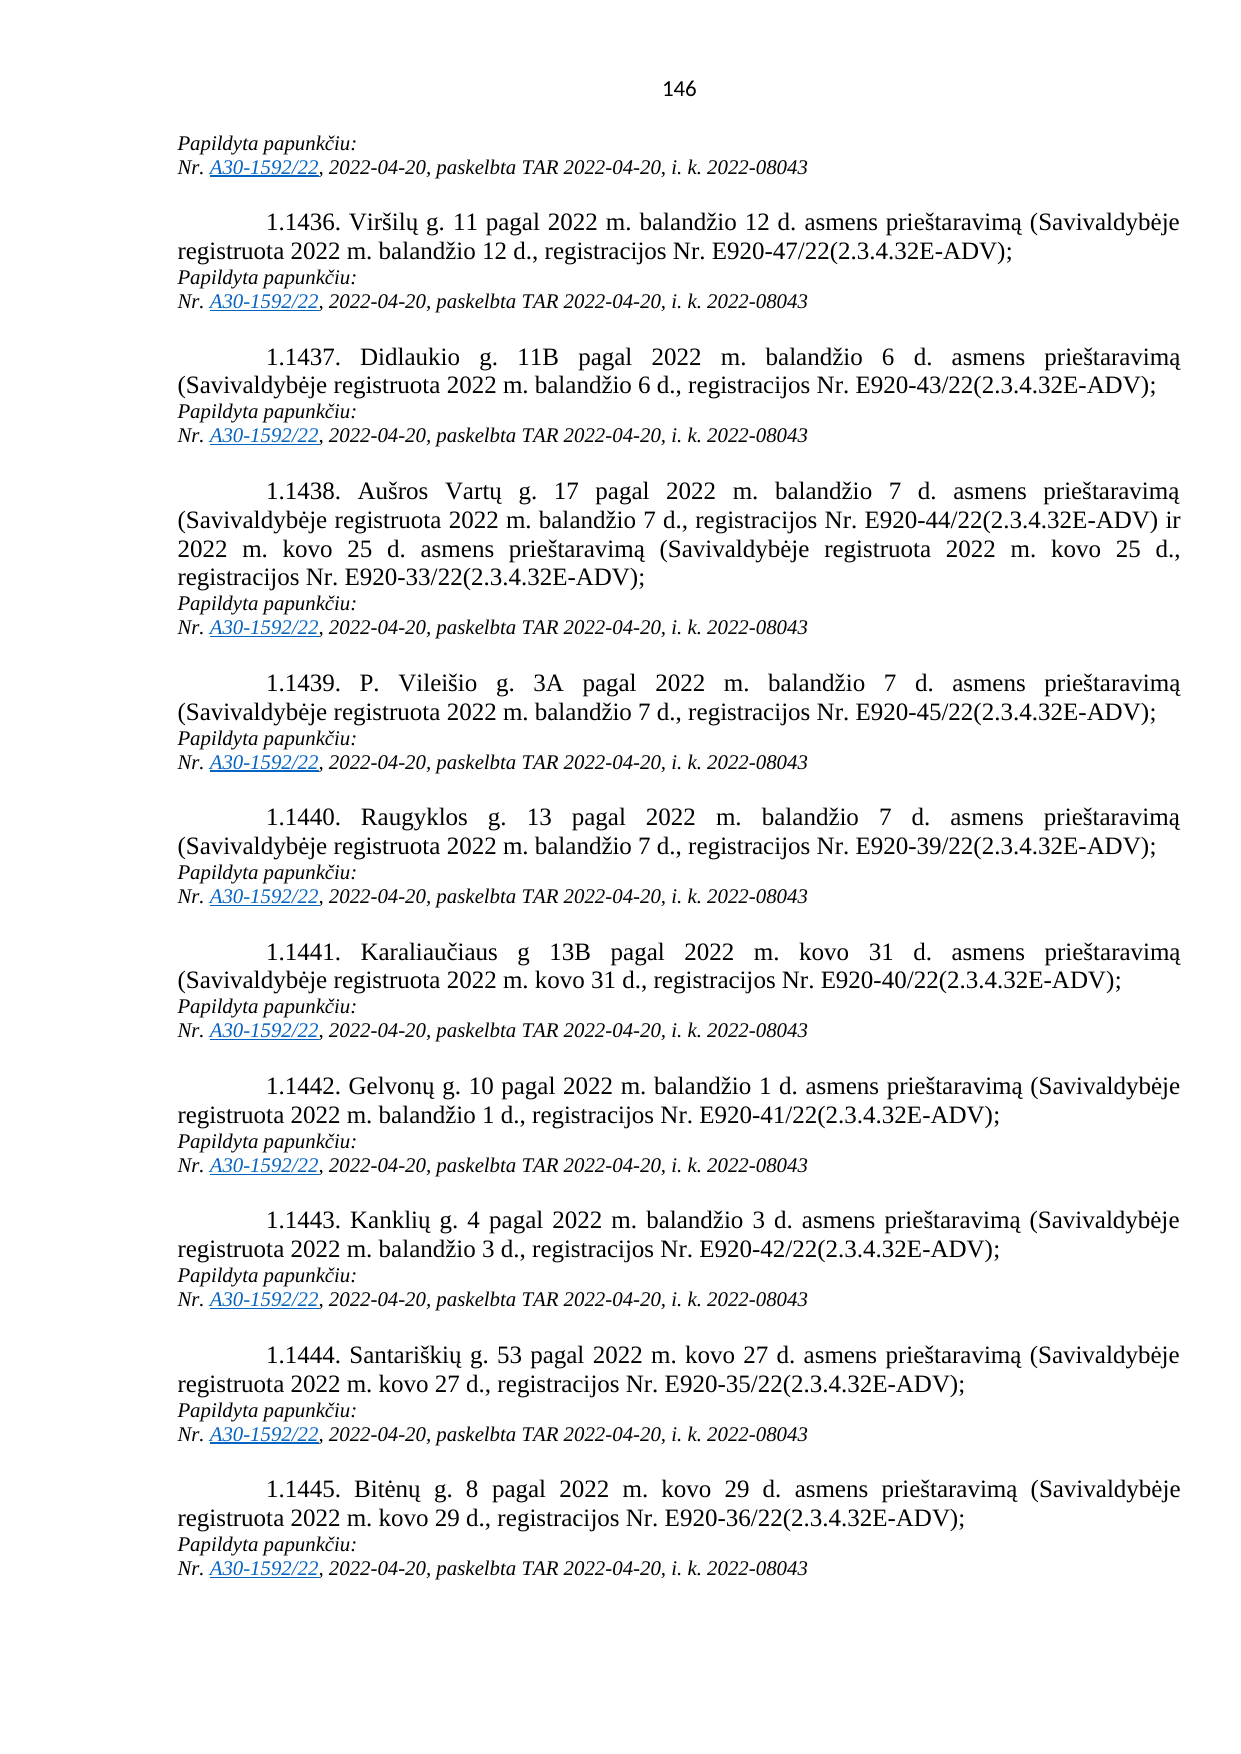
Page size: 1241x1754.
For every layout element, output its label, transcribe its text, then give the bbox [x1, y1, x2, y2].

text Nr. A30-1592/22, 2022-04-20, paskelbta TAR 2022-04-20, i. k. 2022-08043 [177, 884, 1181, 908]
text Nr. A30-1592/22, 2022-04-20, paskelbta TAR 2022-04-20, i. k. 2022-08043 [177, 750, 1181, 774]
text Nr. A30-1592/22, 2022-04-20, paskelbta TAR 2022-04-20, i. k. 2022-08043 [177, 1287, 1181, 1311]
text Nr. A30-1592/22, 2022-04-20, paskelbta TAR 2022-04-20, i. k. 2022-08043 [177, 289, 1181, 313]
text Papildyta papunkčiu: [177, 1129, 1181, 1153]
text Papildyta papunkčiu: [177, 860, 1181, 884]
text Papildyta papunkčiu: [177, 591, 1181, 615]
text 1.1443. Kanklių g. 4 pagal 2022 m. balandžio 3 d. asmens prieštaravimą (Savivaldybėje registruota 2022 m. balandžio 3 d., registracijos Nr. E920-42/22(2.3.4.32E-ADV); [177, 1206, 1181, 1263]
text Papildyta papunkčiu: [177, 1263, 1181, 1287]
text 1.1440. Raugyklos g. 13 pagal 2022 m. balandžio 7 d. asmens prieštaravimą (Savivaldybėje registruota 2022 m. balandžio 7 d., registracijos Nr. E920-39/22(2.3.4.32E-ADV); [177, 802, 1181, 860]
text 1.1441. Karaliaučiaus g 13B pagal 2022 m. kovo 31 d. asmens prieštaravimą (Savivaldybėje registruota 2022 m. kovo 31 d., registracijos Nr. E920-40/22(2.3.4.32E-ADV); [177, 937, 1181, 994]
text 1.1444. Santariškių g. 53 pagal 2022 m. kovo 27 d. asmens prieštaravimą (Savivaldybėje registruota 2022 m. kovo 27 d., registracijos Nr. E920-35/22(2.3.4.32E-ADV); [177, 1340, 1181, 1397]
text Nr. A30-1592/22, 2022-04-20, paskelbta TAR 2022-04-20, i. k. 2022-08043 [177, 1422, 1181, 1446]
text 1.1439. P. Vileišio g. 3A pagal 2022 m. balandžio 7 d. asmens prieštaravimą (Savivaldybėje registruota 2022 m. balandžio 7 d., registracijos Nr. E920-45/22(2.3.4.32E-ADV); [177, 668, 1181, 726]
text Nr. A30-1592/22, 2022-04-20, paskelbta TAR 2022-04-20, i. k. 2022-08043 [177, 1556, 1181, 1580]
text Nr. A30-1592/22, 2022-04-20, paskelbta TAR 2022-04-20, i. k. 2022-08043 [177, 1018, 1181, 1042]
text Papildyta papunkčiu: [177, 994, 1181, 1018]
text Nr. A30-1592/22, 2022-04-20, paskelbta TAR 2022-04-20, i. k. 2022-08043 [177, 155, 1181, 179]
text Nr. A30-1592/22, 2022-04-20, paskelbta TAR 2022-04-20, i. k. 2022-08043 [177, 423, 1181, 447]
text Nr. A30-1592/22, 2022-04-20, paskelbta TAR 2022-04-20, i. k. 2022-08043 [177, 615, 1181, 639]
text 1.1437. Didlaukio g. 11B pagal 2022 m. balandžio 6 d. asmens prieštaravimą (Savivaldybėje registruota 2022 m. balandžio 6 d., registracijos Nr. E920-43/22(2.3.4.32E-ADV); [177, 342, 1181, 399]
text 1.1445. Bitėnų g. 8 pagal 2022 m. kovo 29 d. asmens prieštaravimą (Savivaldybėje registruota 2022 m. kovo 29 d., registracijos Nr. E920-36/22(2.3.4.32E-ADV); [177, 1474, 1181, 1532]
text Papildyta papunkčiu: [177, 399, 1181, 423]
text 1.1438. Aušros Vartų g. 17 pagal 2022 m. balandžio 7 d. asmens prieštaravimą (Savivaldybėje registruota 2022 m. balandžio 7 d., registracijos Nr. E920-44/22(2.3.4.32E-ADV) ir 2022 m. kovo 25 d. asmens prieštaravimą (Savivaldybėje registruota 2022 m. kovo 25 d., registracijos Nr. E920-33/22(2.3.4.32E-ADV); [177, 476, 1181, 591]
text Papildyta papunkčiu: [177, 265, 1181, 289]
text Papildyta papunkčiu: [177, 1397, 1181, 1422]
text 1.1436. Viršilų g. 11 pagal 2022 m. balandžio 12 d. asmens prieštaravimą (Savivaldybėje registruota 2022 m. balandžio 12 d., registracijos Nr. E920-47/22(2.3.4.32E-ADV); [177, 207, 1181, 265]
text Nr. A30-1592/22, 2022-04-20, paskelbta TAR 2022-04-20, i. k. 2022-08043 [177, 1153, 1181, 1177]
text Papildyta papunkčiu: [177, 131, 1181, 155]
text Papildyta papunkčiu: [177, 726, 1181, 750]
text Papildyta papunkčiu: [177, 1532, 1181, 1556]
text 1.1442. Gelvonų g. 10 pagal 2022 m. balandžio 1 d. asmens prieštaravimą (Savivaldybėje registruota 2022 m. balandžio 1 d., registracijos Nr. E920-41/22(2.3.4.32E-ADV); [177, 1071, 1181, 1129]
